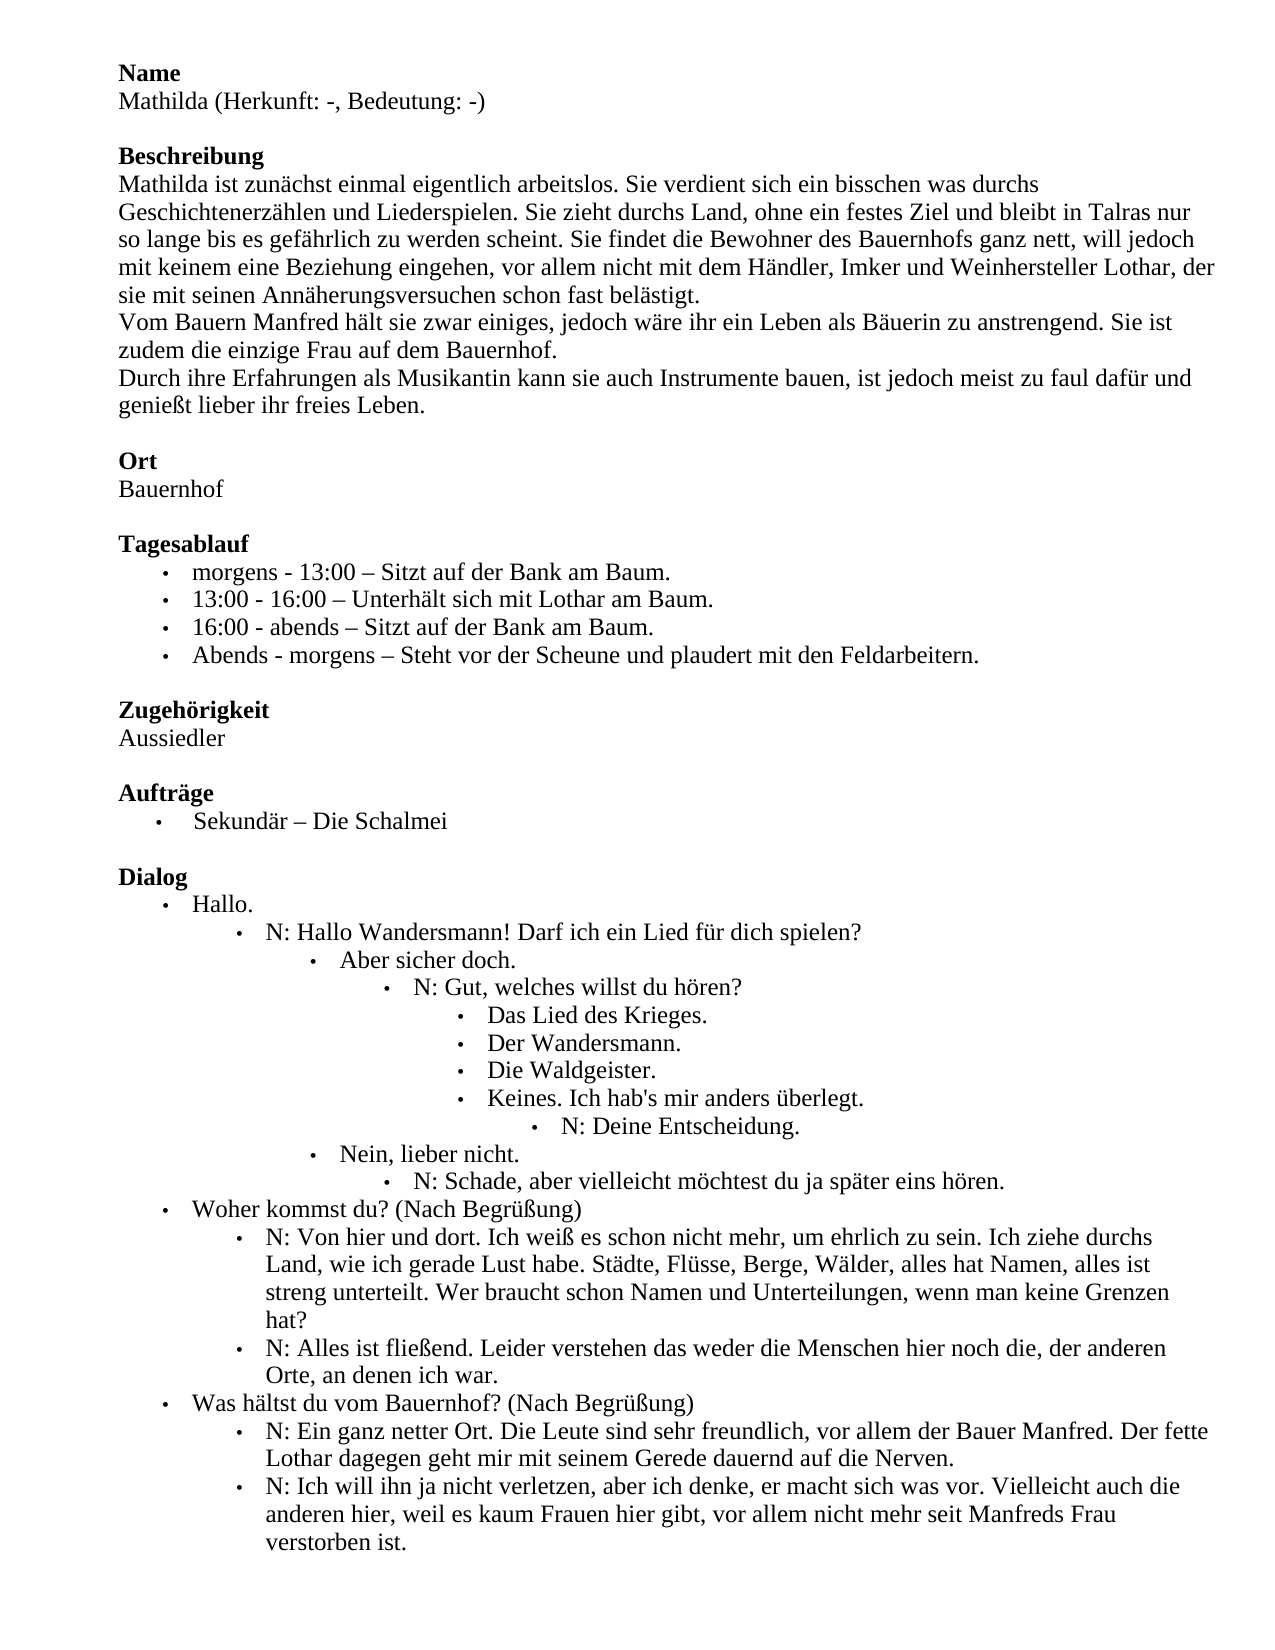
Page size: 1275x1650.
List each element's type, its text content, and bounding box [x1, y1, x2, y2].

list 16:00 - abends – Sitzt auf der Bank am Baum. [162, 613, 1216, 641]
list N: Deine Entscheidung. [531, 1112, 1216, 1140]
list Woher kommst du? (Nach Begrüßung) [162, 1195, 1216, 1223]
text Mathilda (Herkunft: -, Bedeutung: -) Beschreibung Mathilda ist zunächst einmal eigentlich arbeitslos. Sie verdient sich ein bisschen was durchs Geschichtenerzählen und Liederspielen. Sie zieht durchs Land, ohne ein festes Ziel und bleibt in Talras nur so lange bis es gefährlich zu werden scheint. Sie findet die Bewohner des Bauernhofs ganz nett, will jedoch mit keinem eine Beziehung eingehen, vor allem nicht mit dem Händler, Imker und Weinhersteller Lothar, der sie mit seinen Annäherungsversuchen schon fast belästigt. [118, 87, 1216, 308]
text Tagesablauf [118, 502, 1216, 558]
list N: Schade, aber vielleicht möchtest du ja später eins hören. [384, 1167, 1216, 1195]
list morgens - 13:00 – Sitzt auf der Bank am Baum. [162, 558, 1216, 586]
text Zugehörigkeit Aussiedler [118, 669, 1216, 752]
list N: Alles ist fließend. Leider verstehen das weder die Menschen hier noch die, der anderen Orte, an denen ich war. [236, 1334, 1216, 1389]
list Die Waldgeister. [457, 1057, 1216, 1084]
list Das Lied des Krieges. [457, 1001, 1216, 1029]
list N: Ich will ihn ja nicht verletzen, aber ich denke, er macht sich was vor. Vielleicht auch die anderen hier, weil es kaum Frauen hier gibt, vor allem nicht mehr seit Manfreds Frau verstorben ist. [236, 1472, 1216, 1555]
list N: Von hier und dort. Ich weiß es schon nicht mehr, um ehrlich zu sein. Ich ziehe durchs Land, wie ich gerade Lust habe. Städte, Flüsse, Berge, Wälder, alles hat Namen, alles ist streng unterteilt. Wer braucht schon Namen und Unterteilungen, wenn man keine Grenzen hat? [236, 1223, 1216, 1334]
list Sekundär – Die Schalmei [156, 807, 1216, 835]
text Dialog [118, 835, 1216, 890]
list N: Gut, welches willst du hören? [384, 973, 1216, 1001]
list Hallo. [162, 890, 1216, 918]
text Name [118, 59, 1216, 87]
text Aufträge [118, 752, 1216, 807]
list Abends - morgens – Steht vor der Scheune und plaudert mit den Feldarbeitern. [162, 641, 1216, 669]
list N: Ein ganz netter Ort. Die Leute sind sehr freundlich, vor allem der Bauer Manfred. Der fette Lothar dagegen geht mir mit seinem Gerede dauernd auf die Nerven. [236, 1417, 1216, 1472]
list Keines. Ich hab's mir anders überlegt. [457, 1084, 1216, 1112]
list Was hältst du vom Bauernhof? (Nach Begrüßung) [162, 1389, 1216, 1417]
list Der Wandersmann. [457, 1029, 1216, 1057]
list Nein, lieber nicht. [310, 1140, 1216, 1167]
list N: Hallo Wandersmann! Darf ich ein Lied für dich spielen? [236, 918, 1216, 946]
text Vom Bauern Manfred hält sie zwar einiges, jedoch wäre ihr ein Leben als Bäuerin zu anstrengend. Sie ist zudem die einzige Frau auf dem Bauernhof. Durch ihre Erfahrungen als Musikantin kann sie auch Instrumente bauen, ist jedoch meist zu faul dafür und genießt lieber ihr freies Leben. Ort [118, 308, 1216, 475]
text Bauernhof [118, 475, 1216, 502]
list 13:00 - 16:00 – Unterhält sich mit Lothar am Baum. [162, 586, 1216, 613]
list Aber sicher doch. [310, 946, 1216, 973]
